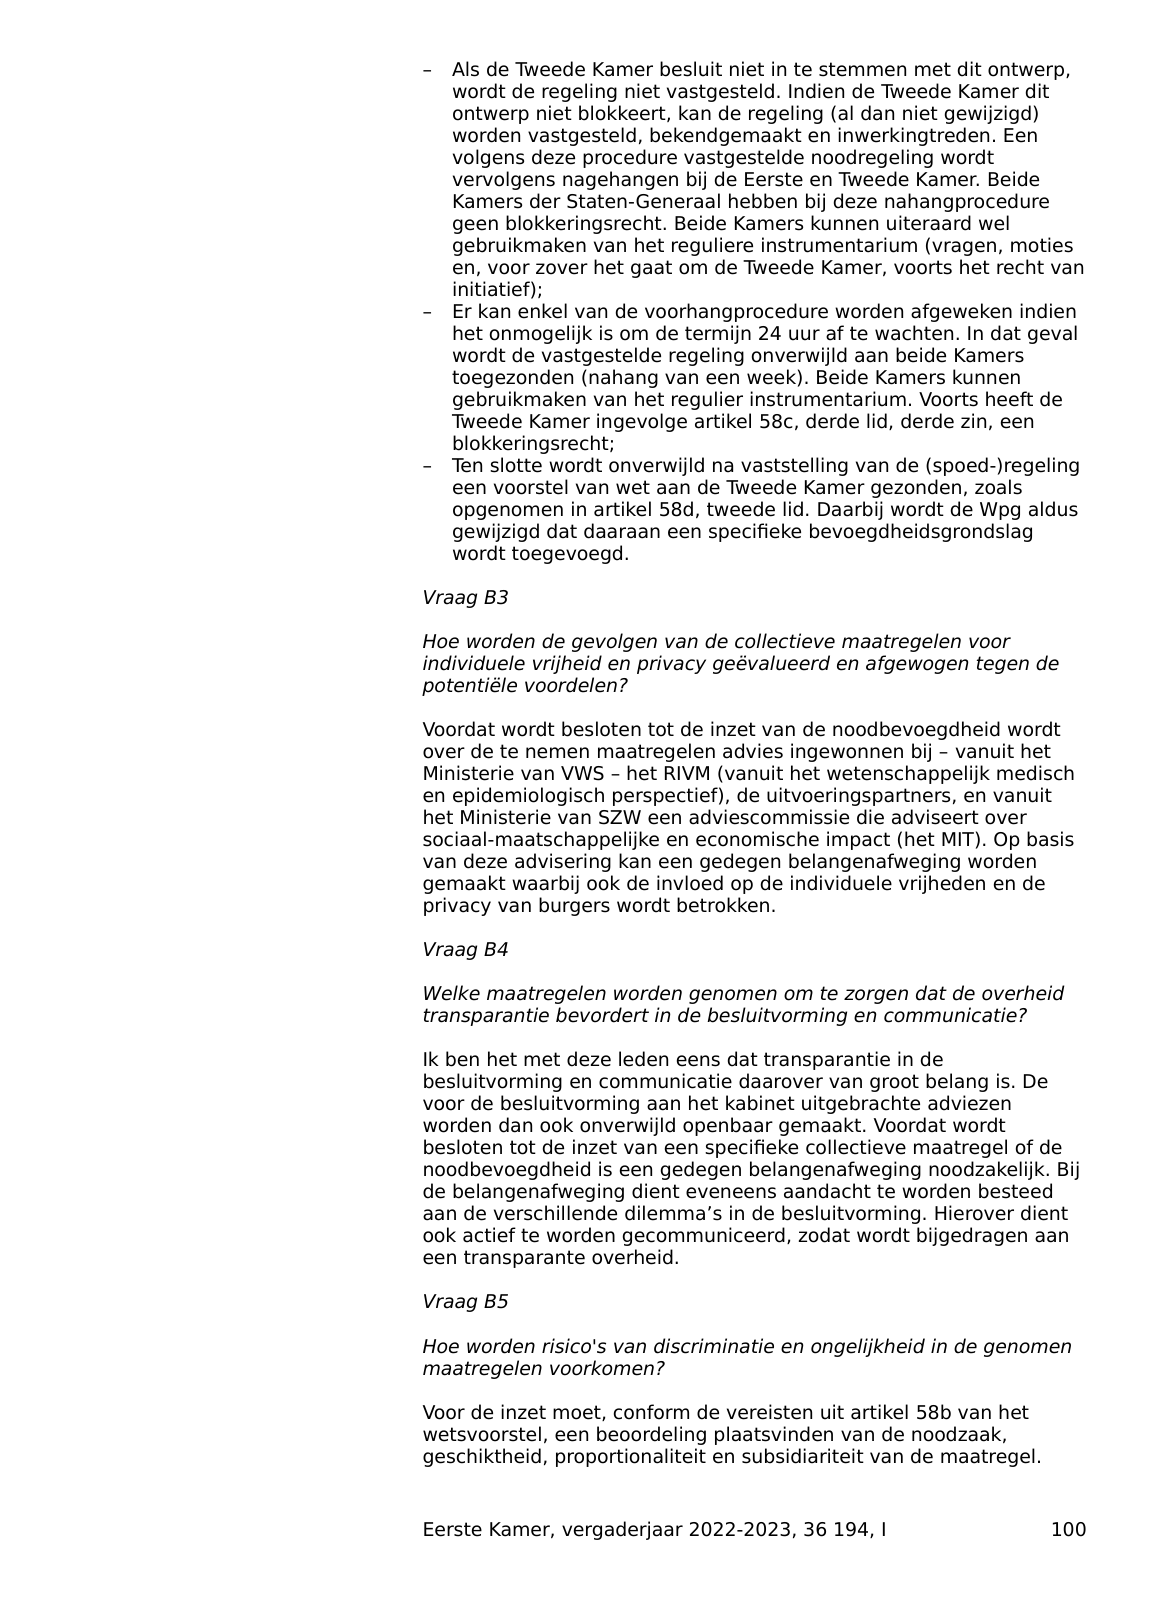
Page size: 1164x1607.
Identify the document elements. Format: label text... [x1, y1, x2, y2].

subtitle Vraag B4 [422, 939, 1087, 961]
text Voordat wordt besloten tot de inzet van de noodbevoegdheid wordt over de te nemen maatregelen advies ingewonnen bij – vanuit het Ministerie van VWS – het RIVM (vanuit het wetenschappelijk medisch en epidemiologisch perspectief), de uitvoeringspartners, en vanuit het Ministerie van SZW een adviescommissie die adviseert over sociaal-maatschappelijke en economische impact (het MIT). Op basis van deze advisering kan een gedegen belangenafweging worden gemaakt waarbij ook de invloed op de individuele vrijheden en de privacy van burgers wordt betrokken. [422, 719, 1087, 917]
text – Als de Tweede Kamer besluit niet in te stemmen met dit ontwerp, wordt de regeling niet vastgesteld. Indien de Tweede Kamer dit ontwerp niet blokkeert, kan de regeling (al dan niet gewijzigd) worden vastgesteld, bekendgemaakt en inwerkingtreden. Een volgens deze procedure vastgestelde noodregeling wordt vervolgens nagehangen bij de Eerste en Tweede Kamer. Beide Kamers der Staten-Generaal hebben bij deze nahangprocedure geen blokkeringsrecht. Beide Kamers kunnen uiteraard wel gebruikmaken van het reguliere instrumentarium (vragen, moties en, voor zover het gaat om de Tweede Kamer, voorts het recht van initiatief); [422, 59, 1087, 301]
text Hoe worden risico's van discriminatie en ongelijkheid in de genomen maatregelen voorkomen? [422, 1336, 1087, 1379]
text – Ten slotte wordt onverwijld na vaststelling van de (spoed-)regeling een voorstel van wet aan de Tweede Kamer gezonden, zoals opgenomen in artikel 58d, tweede lid. Daarbij wordt de Wpg aldus gewijzigd dat daaraan een specifieke bevoegdheidsgrondslag wordt toegevoegd. [422, 455, 1087, 564]
text Welke maatregelen worden genomen om te zorgen dat de overheid transparantie bevordert in de besluitvorming en communicatie? [422, 983, 1087, 1027]
text – Er kan enkel van de voorhangprocedure worden afgeweken indien het onmogelijk is om de termijn 24 uur af te wachten. In dat geval wordt de vastgestelde regeling onverwijld aan beide Kamers toegezonden (nahang van een week). Beide Kamers kunnen gebruikmaken van het regulier instrumentarium. Voorts heeft de Tweede Kamer ingevolge artikel 58c, derde lid, derde zin, een blokkeringsrecht; [422, 301, 1087, 455]
text Hoe worden de gevolgen van de collectieve maatregelen voor individuele vrijheid en privacy geëvalueerd en afgewogen tegen de potentiële voordelen? [422, 631, 1087, 697]
text Voor de inzet moet, conform de vereisten uit artikel 58b van het wetsvoorstel, een beoordeling plaatsvinden van de noodzaak, geschiktheid, proportionaliteit en subsidiariteit van de maatregel. [422, 1402, 1087, 1468]
text Ik ben het met deze leden eens dat transparantie in de besluitvorming en communicatie daarover van groot belang is. De voor de besluitvorming aan het kabinet uitgebrachte adviezen worden dan ook onverwijld openbaar gemaakt. Voordat wordt besloten tot de inzet van een specifieke collectieve maatregel of de noodbevoegdheid is een gedegen belangenafweging noodzakelijk. Bij de belangenafweging dient eveneens aandacht te worden besteed aan de verschillende dilemma’s in de besluitvorming. Hierover dient ook actief te worden gecommuniceerd, zodat wordt bijgedragen aan een transparante overheid. [422, 1049, 1087, 1269]
subtitle Vraag B5 [422, 1291, 1087, 1313]
subtitle Vraag B3 [422, 587, 1087, 609]
